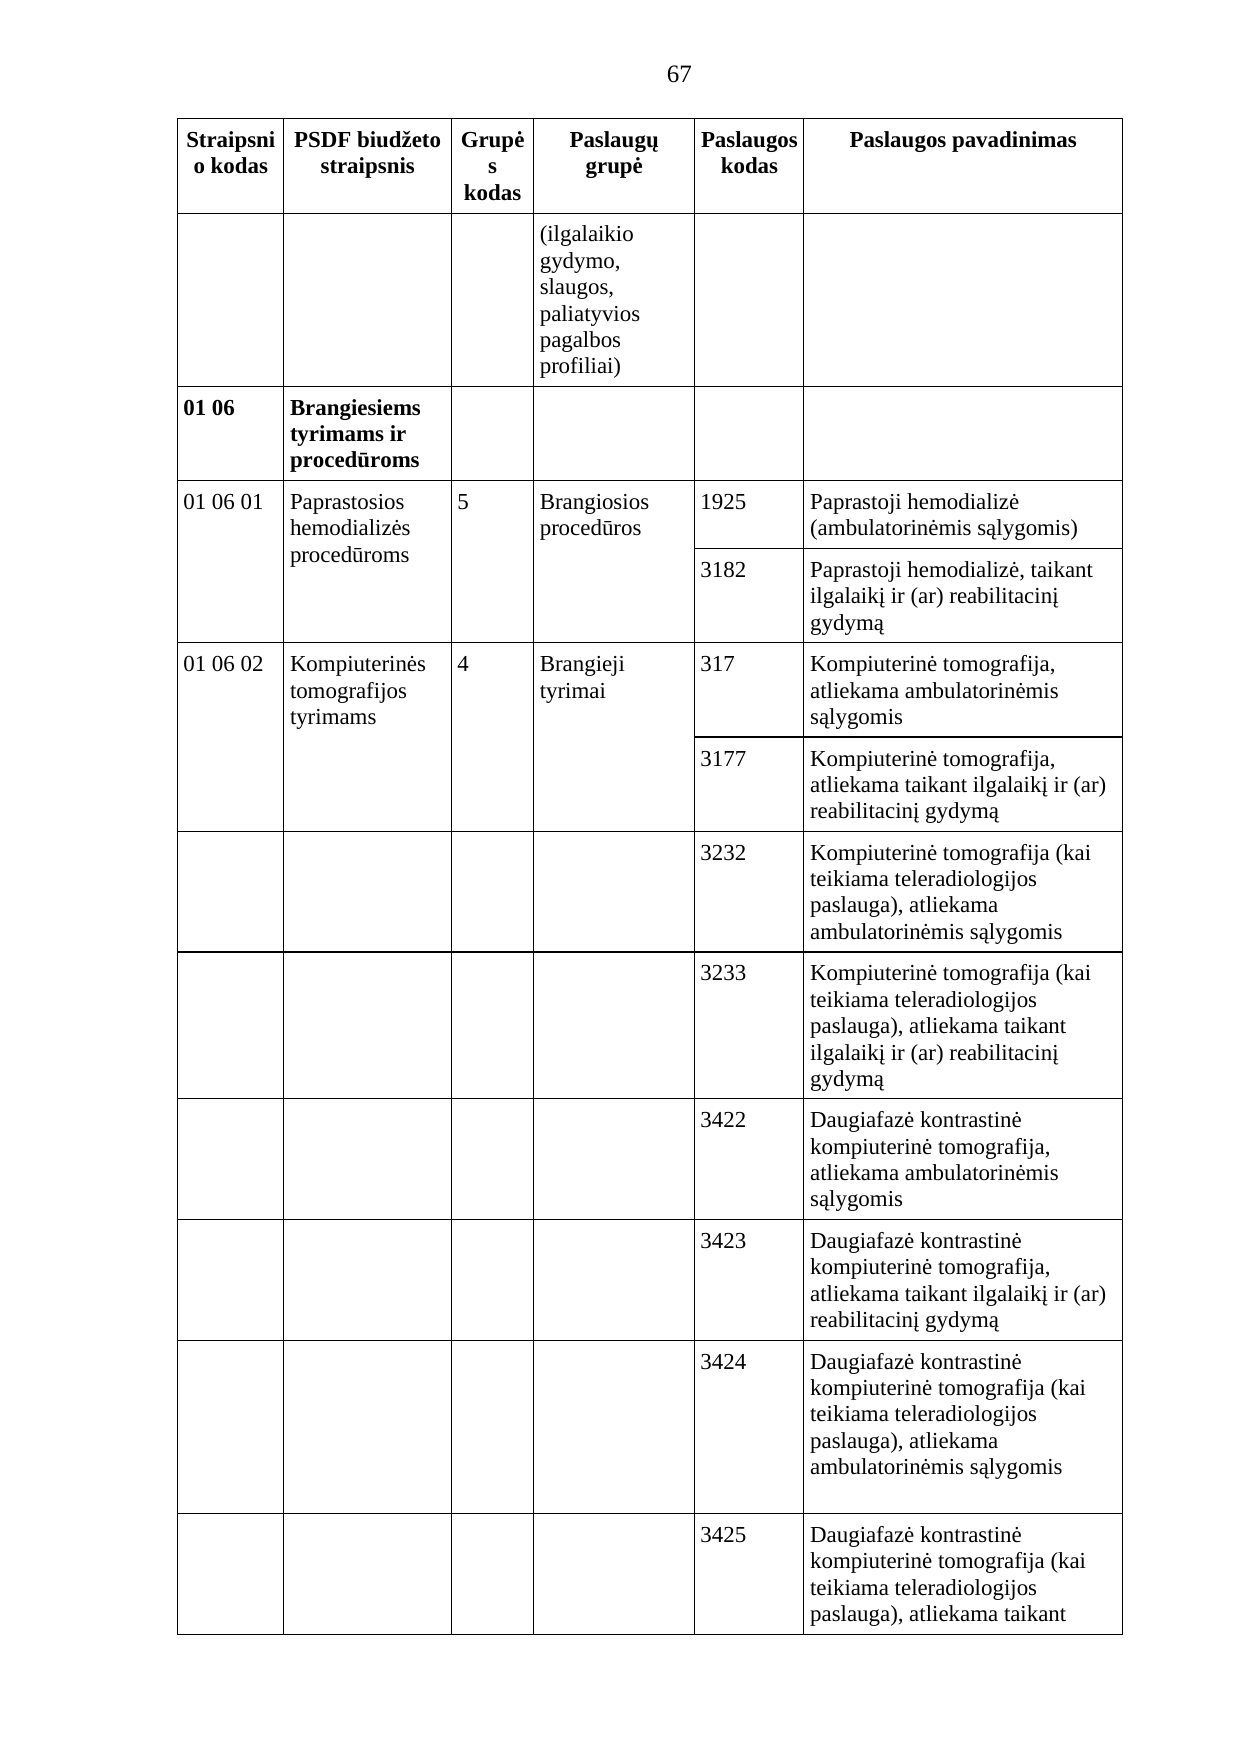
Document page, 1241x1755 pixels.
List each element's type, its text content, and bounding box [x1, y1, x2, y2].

table_header Grupės kodas [452, 119, 533, 212]
table_cell Kompiuterinė tomografija, atliekama ambulatorinėmis sąlygomis [804, 643, 1122, 736]
table_cell Paprastosios hemodializės procedūroms [284, 481, 451, 642]
table_cell [178, 832, 283, 951]
table_cell Daugiafazė kontrastinė kompiuterinė tomografija (kai teikiama teleradiologijos paslauga), atliekama ambulatorinėmis sąlygomis [804, 1341, 1122, 1513]
table_cell 3423 [695, 1220, 803, 1339]
table_cell [178, 1341, 283, 1513]
table_header PSDF biudžeto straipsnis [284, 119, 451, 212]
table_cell 3425 [695, 1514, 803, 1633]
table_cell [178, 1514, 283, 1633]
table_cell [284, 1099, 451, 1219]
table_cell Kompiuterinė tomografija, atliekama taikant ilgalaikį ir (ar) reabilitacinį gydymą [804, 738, 1122, 831]
table_cell 317 [695, 643, 803, 736]
table_cell [534, 736, 694, 831]
table_cell 01 06 01 [178, 481, 283, 548]
table_cell Kompiuterinė tomografija (kai teikiama teleradiologijos paslauga), atliekama ambulatorinėmis sąlygomis [804, 832, 1122, 951]
table_cell 4 [452, 643, 533, 736]
table_cell Kompiuterinės tomografijos tyrimams [284, 643, 451, 831]
table_cell (ilgalaikio gydymo, slaugos, paliatyvios pagalbos profiliai) [534, 214, 694, 386]
table_cell [534, 953, 694, 1098]
table_cell [534, 1341, 694, 1513]
table_cell [804, 214, 1122, 386]
table_cell [284, 832, 451, 951]
table_cell Kompiuterinė tomografija (kai teikiama teleradiologijos paslauga), atliekama taikant ilgalaikį ir (ar) reabilitacinį gydymą [804, 953, 1122, 1098]
table_header Paslaugos kodas [695, 119, 803, 212]
table_cell 3232 [695, 832, 803, 951]
table_cell Paprastoji hemodializė, taikant ilgalaikį ir (ar) reabilitacinį gydymą [804, 549, 1122, 642]
table_cell [452, 1341, 533, 1513]
table_cell 3424 [695, 1341, 803, 1513]
table_header Paslaugų grupė [534, 119, 694, 212]
table_cell [178, 548, 283, 642]
table_cell 3233 [695, 953, 803, 1098]
table_cell [452, 1220, 533, 1339]
table_cell [178, 1099, 283, 1219]
table_cell [284, 953, 451, 1098]
table_header Paslaugos pavadinimas [804, 119, 1122, 212]
table_cell [452, 832, 533, 951]
table_cell [284, 214, 451, 386]
table_cell [178, 1220, 283, 1339]
table_cell [695, 387, 803, 480]
table_cell Daugiafazė kontrastinė kompiuterinė tomografija (kai teikiama teleradiologijos paslauga), atliekama taikant [804, 1514, 1122, 1633]
table_cell 3182 [695, 549, 803, 642]
table_cell Brangiesiems tyrimams ir procedūroms [284, 387, 451, 480]
table_cell [284, 1514, 451, 1633]
table_cell [534, 1514, 694, 1633]
table_cell [452, 548, 533, 642]
table_cell [178, 736, 283, 831]
table_cell [534, 1220, 694, 1339]
table_cell Brangiosios procedūros [534, 481, 694, 548]
table_cell 3177 [695, 738, 803, 831]
table_cell [178, 953, 283, 1098]
table_cell Brangieji tyrimai [534, 643, 694, 736]
table_header Straipsnio kodas [178, 119, 283, 212]
table_cell 1925 [695, 481, 803, 548]
table_cell [452, 214, 533, 386]
table_cell [804, 387, 1122, 480]
table_cell [452, 1099, 533, 1219]
table_cell [178, 214, 283, 386]
table_cell [695, 214, 803, 386]
table_cell 3422 [695, 1099, 803, 1219]
table_cell 5 [452, 481, 533, 548]
table_cell [534, 548, 694, 642]
table_cell Daugiafazė kontrastinė kompiuterinė tomografija, atliekama ambulatorinėmis sąlygomis [804, 1099, 1122, 1219]
table_cell 01 06 [178, 387, 283, 480]
table_cell [452, 1514, 533, 1633]
table_cell [534, 387, 694, 480]
table_cell [452, 387, 533, 480]
table_cell [284, 1341, 451, 1513]
table_cell [452, 953, 533, 1098]
table_cell [284, 1220, 451, 1339]
table_cell [534, 832, 694, 951]
table_cell 01 06 02 [178, 643, 283, 736]
table_cell [534, 1099, 694, 1219]
table_cell Daugiafazė kontrastinė kompiuterinė tomografija, atliekama taikant ilgalaikį ir (ar) reabilitacinį gydymą [804, 1220, 1122, 1339]
table_cell Paprastoji hemodializė (ambulatorinėmis sąlygomis) [804, 481, 1122, 548]
table_cell [452, 736, 533, 831]
